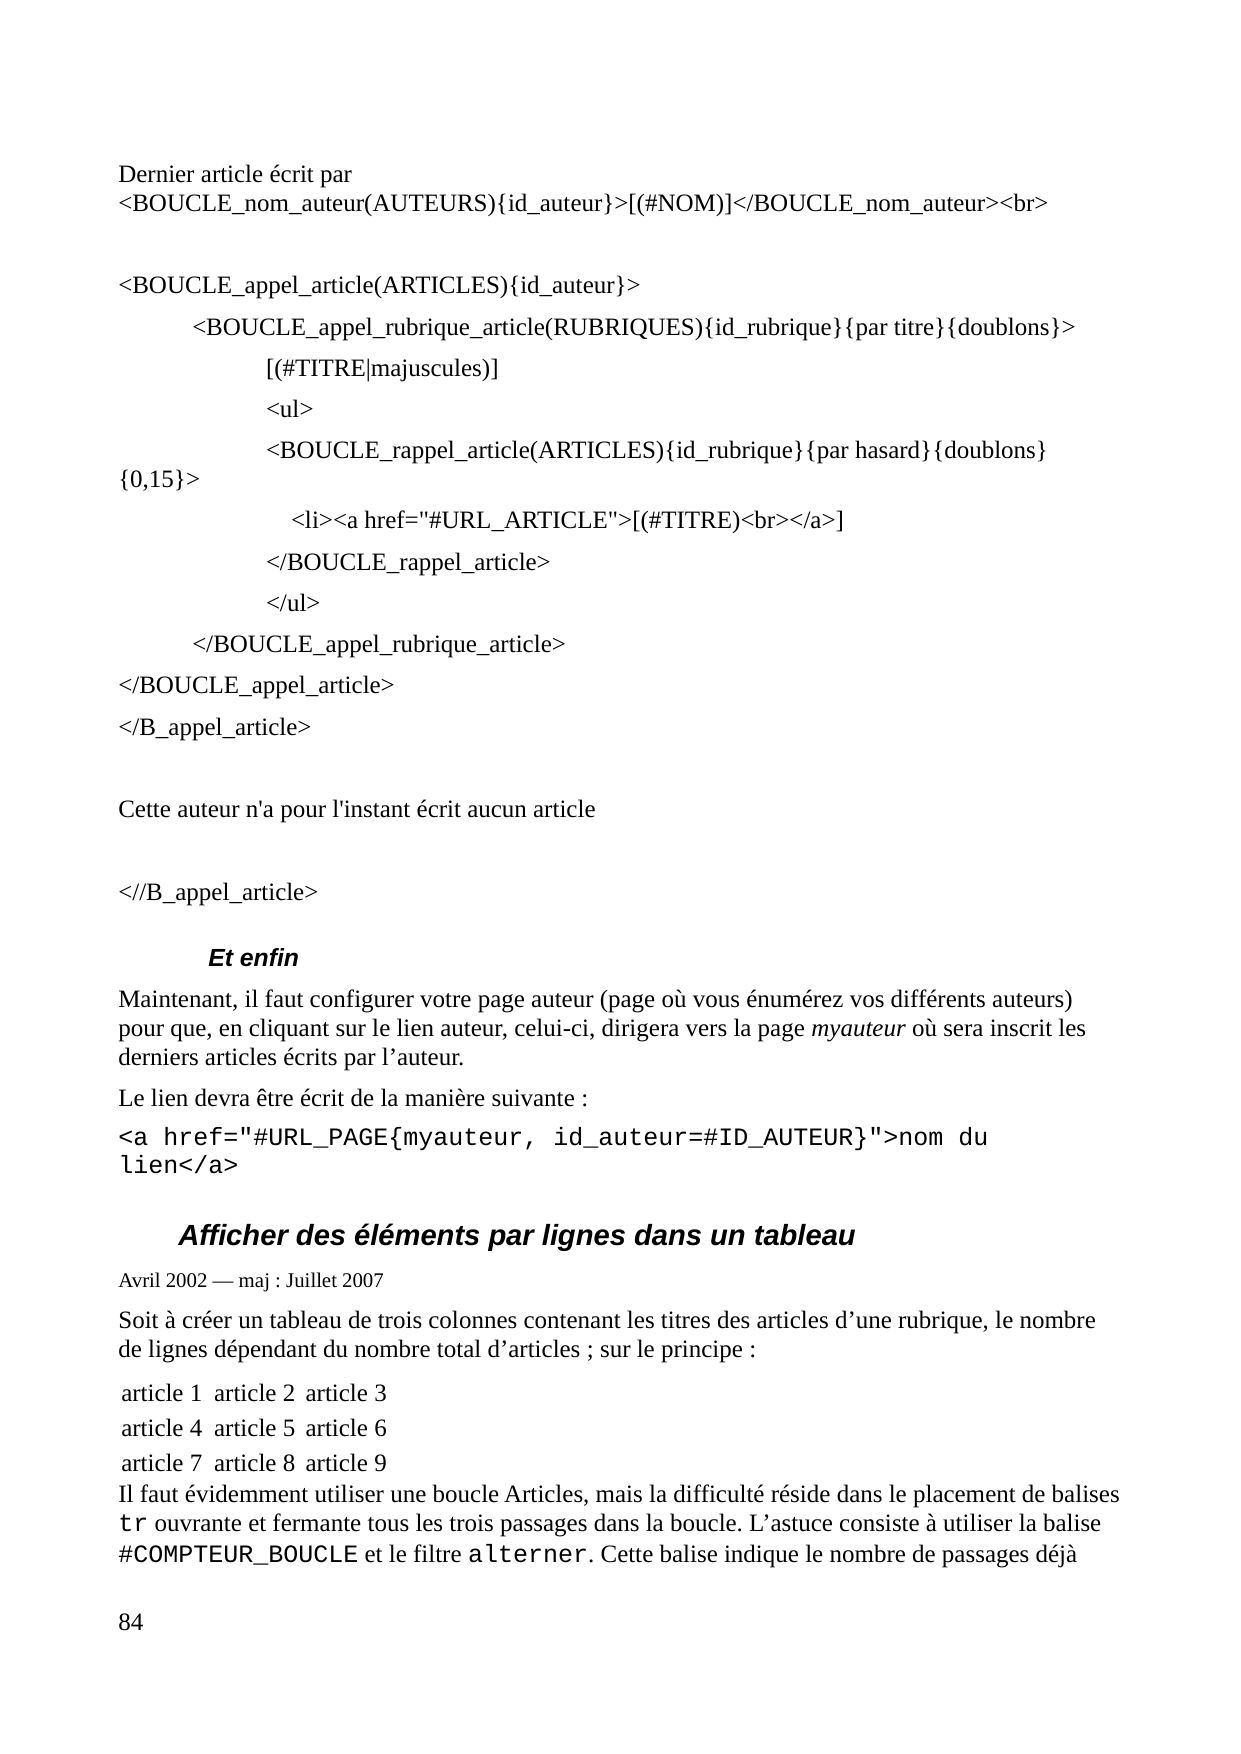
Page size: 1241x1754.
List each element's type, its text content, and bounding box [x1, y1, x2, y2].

text <BOUCLE_appel_rubrique_article(RUBRIQUES){id_rubrique}{par titre}{doublons}> [118, 312, 1122, 341]
table_header article 2 [211, 1376, 302, 1410]
subtitle Et enfin [118, 943, 1122, 972]
text Soit à créer un tableau de trois colonnes contenant les titres des articles d’une rubrique, le nombre de lignes dépendant du nombre total d’articles ; sur le principe : [118, 1306, 1122, 1363]
text </ul> [118, 588, 1122, 617]
text <BOUCLE_appel_article(ARTICLES){id_auteur}> [118, 271, 1122, 299]
table_cell article 4 [118, 1410, 211, 1445]
text <a href="#URL_PAGE{myauteur, id_auteur=#ID_AUTEUR}">nom du lien</a> [118, 1124, 1122, 1181]
table_cell article 7 [118, 1445, 211, 1479]
table_header article 1 [118, 1376, 211, 1410]
text </BOUCLE_rappel_article> [118, 547, 1122, 576]
text <//B_appel_article> [118, 877, 1122, 906]
table_cell article 6 [303, 1410, 398, 1445]
text <li><a href="#URL_ARTICLE">[(#TITRE)<br></a>] [118, 506, 1122, 534]
table_cell article 5 [211, 1410, 302, 1445]
table_cell article 8 [211, 1445, 302, 1479]
text </BOUCLE_appel_rubrique_article> [118, 629, 1122, 658]
text <BOUCLE_rappel_article(ARTICLES){id_rubrique}{par hasard}{doublons}{0,15}> [118, 436, 1122, 493]
text Le lien devra être écrit de la manière suivante : [118, 1083, 1122, 1112]
text <ul> [118, 394, 1122, 423]
text Dernier article écrit par <BOUCLE_nom_auteur(AUTEURS){id_auteur}>[(#NOM)]</BOUCLE_nom_auteur><br> [118, 159, 1122, 217]
subtitle Afficher des éléments par lignes dans un tableau [118, 1218, 1122, 1252]
text Il faut évidemment utiliser une boucle Articles, mais la difficulté réside dans le placement de balises tr ouvrante et fermante tous les trois passages dans la boucle. L’astuce consiste à utiliser la balise #COMPTEUR_BOUCLE et le filtre alterner. Cette balise indique le nombre de passages déjà [118, 1479, 1122, 1570]
text Maintenant, il faut configurer votre page auteur (page où vous énumérez vos différents auteurs) pour que, en cliquant sur le lien auteur, celui-ci, dirigera vers la page myauteur où sera inscrit les derniers articles écrits par l’auteur. [118, 984, 1122, 1070]
text Avril 2002 — maj : Juillet 2007 [118, 1264, 1122, 1293]
table_cell article 9 [303, 1445, 398, 1479]
text [(#TITRE|majuscules)] [118, 353, 1122, 382]
text Cette auteur n'a pour l'instant écrit aucun article [118, 794, 1122, 823]
text </BOUCLE_appel_article> [118, 671, 1122, 699]
table_header article 3 [303, 1376, 398, 1410]
text </B_appel_article> [118, 712, 1122, 741]
